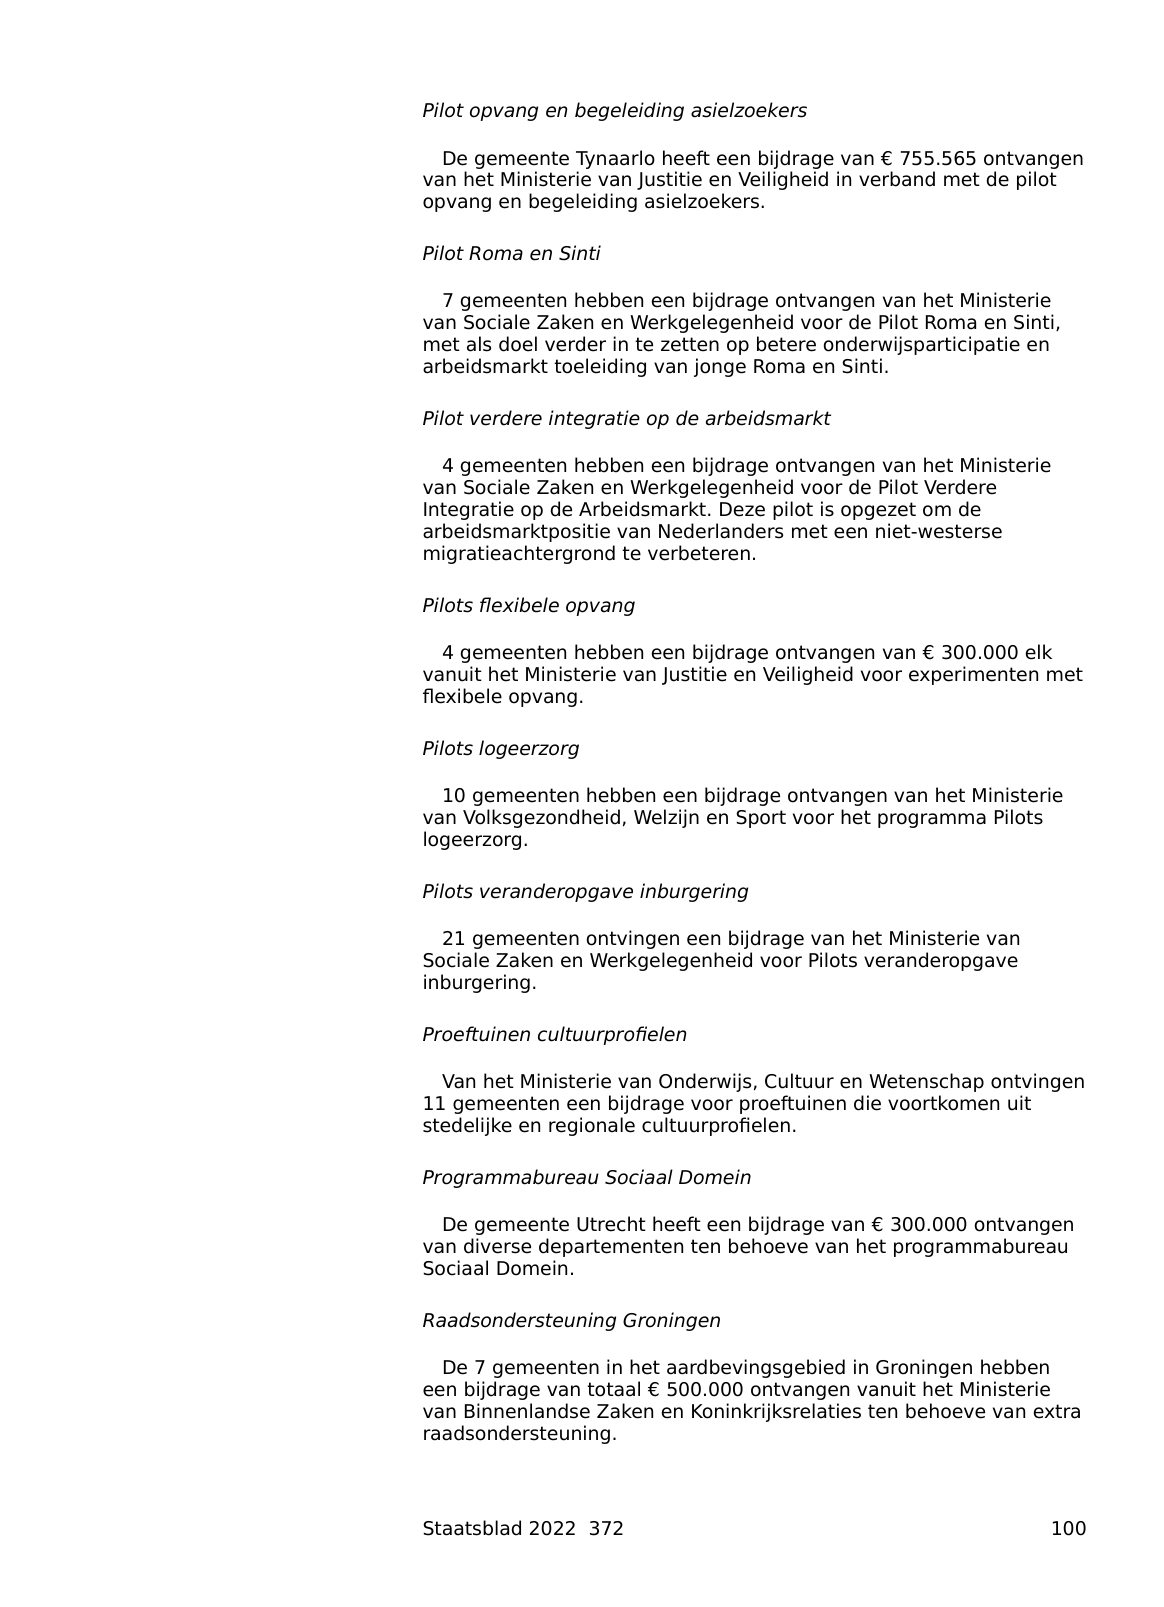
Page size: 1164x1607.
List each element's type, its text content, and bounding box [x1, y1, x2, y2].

text De gemeente Utrecht heeft een bijdrage van € 300.000 ontvangen van diverse departementen ten behoeve van het programmabureau Sociaal Domein. [422, 1214, 1087, 1280]
text 4 gemeenten hebben een bijdrage ontvangen van het Ministerie van Sociale Zaken en Werkgelegenheid voor de Pilot Verdere Integratie op de Arbeidsmarkt. Deze pilot is opgezet om de arbeidsmarktpositie van Nederlanders met een niet-westerse migratieachtergrond te verbeteren. [422, 455, 1087, 565]
subtitle Programmabureau Sociaal Domein [422, 1167, 1087, 1189]
subtitle Pilot Roma en Sinti [422, 243, 1087, 265]
text 21 gemeenten ontvingen een bijdrage van het Ministerie van Sociale Zaken en Werkgelegenheid voor Pilots veranderopgave inburgering. [422, 928, 1087, 994]
text 4 gemeenten hebben een bijdrage ontvangen van € 300.000 elk vanuit het Ministerie van Justitie en Veiligheid voor experimenten met flexibele opvang. [422, 642, 1087, 708]
text 10 gemeenten hebben een bijdrage ontvangen van het Ministerie van Volksgezondheid, Welzijn en Sport voor het programma Pilots logeerzorg. [422, 785, 1087, 851]
subtitle Pilots flexibele opvang [422, 595, 1087, 617]
subtitle Pilot verdere integratie op de arbeidsmarkt [422, 408, 1087, 430]
text Van het Ministerie van Onderwijs, Cultuur en Wetenschap ontvingen 11 gemeenten een bijdrage voor proeftuinen die voortkomen uit stedelijke en regionale cultuurprofielen. [422, 1071, 1087, 1137]
subtitle Pilots logeerzorg [422, 738, 1087, 760]
text De 7 gemeenten in het aardbevingsgebied in Groningen hebben een bijdrage van totaal € 500.000 ontvangen vanuit het Ministerie van Binnenlandse Zaken en Koninkrijksrelaties ten behoeve van extra raadsondersteuning. [422, 1357, 1087, 1444]
subtitle Pilots veranderopgave inburgering [422, 881, 1087, 903]
subtitle Proeftuinen cultuurprofielen [422, 1024, 1087, 1046]
subtitle Pilot opvang en begeleiding asielzoekers [422, 100, 1087, 122]
text De gemeente Tynaarlo heeft een bijdrage van € 755.565 ontvangen van het Ministerie van Justitie en Veiligheid in verband met de pilot opvang en begeleiding asielzoekers. [422, 147, 1087, 213]
text 7 gemeenten hebben een bijdrage ontvangen van het Ministerie van Sociale Zaken en Werkgelegenheid voor de Pilot Roma en Sinti, met als doel verder in te zetten op betere onderwijsparticipatie en arbeidsmarkt toeleiding van jonge Roma en Sinti. [422, 290, 1087, 378]
subtitle Raadsondersteuning Groningen [422, 1310, 1087, 1332]
